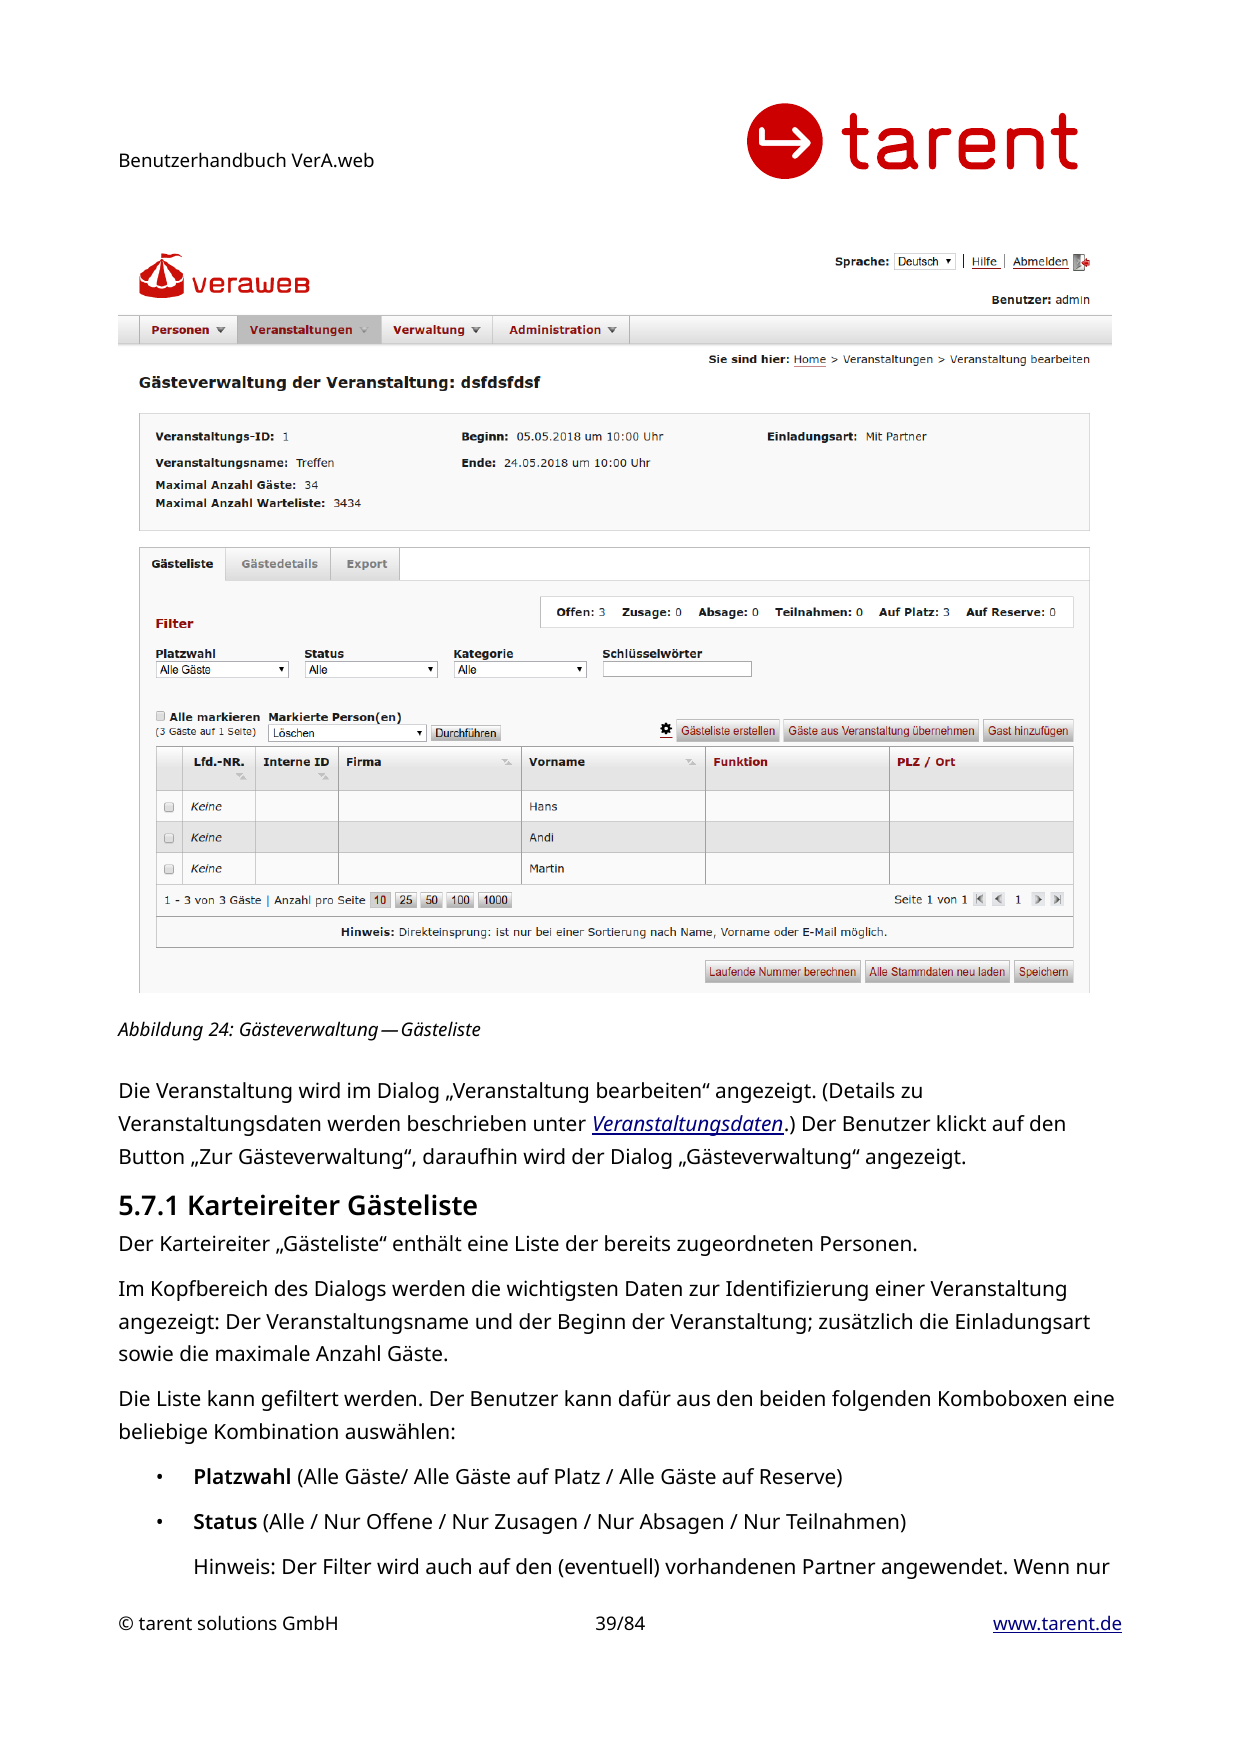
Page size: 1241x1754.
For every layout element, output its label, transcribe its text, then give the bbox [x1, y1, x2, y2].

subtitle Karteireiter Gästeliste [118, 1187, 1122, 1224]
text Abbildung 24: Gästeverwaltung — Gästeliste [118, 231, 1122, 1041]
text Im Kopfbereich des Dialogs werden die wichtigsten Daten zur Identifizierung einer Veranstaltung angezeigt: Der Veranstaltungsname und der Beginn der Veranstaltung; zusätzlich die Einladungsart sowie die maximale Anzahl Gäste. [118, 1274, 1122, 1368]
text [118, 207, 1122, 231]
list Status (Alle / Nur Offene / Nur Zusagen / Nur Absagen / Nur Teilnahmen) [156, 1507, 1122, 1535]
text Die Liste kann gefiltert werden. Der Benutzer kann dafür aus den beiden folgenden Komboboxen eine beliebige Kombination auswählen: [118, 1384, 1122, 1445]
picture [118, 251, 1112, 993]
list Platzwahl (Alle Gäste/ Alle Gäste auf Platz / Alle Gäste auf Reserve) [156, 1462, 1122, 1490]
list Hinweis: Der Filter wird auch auf den (eventuell) vorhandenen Partner angewendet. Wenn nur [156, 1552, 1122, 1580]
text Der Karteireiter „Gästeliste“ enthält eine Liste der bereits zugeordneten Personen. [118, 1229, 1122, 1258]
text Die Veranstaltung wird im Dialog „Veranstaltung bearbeiten“ angezeigt. (Details zu Veranstaltungsdaten werden beschrieben unter Veranstaltungsdaten.) Der Benutzer klickt auf den Button „Zur Gästeverwaltung“, daraufhin wird der Dialog „Gästeverwaltung“ angezeigt. [118, 1041, 1122, 1170]
